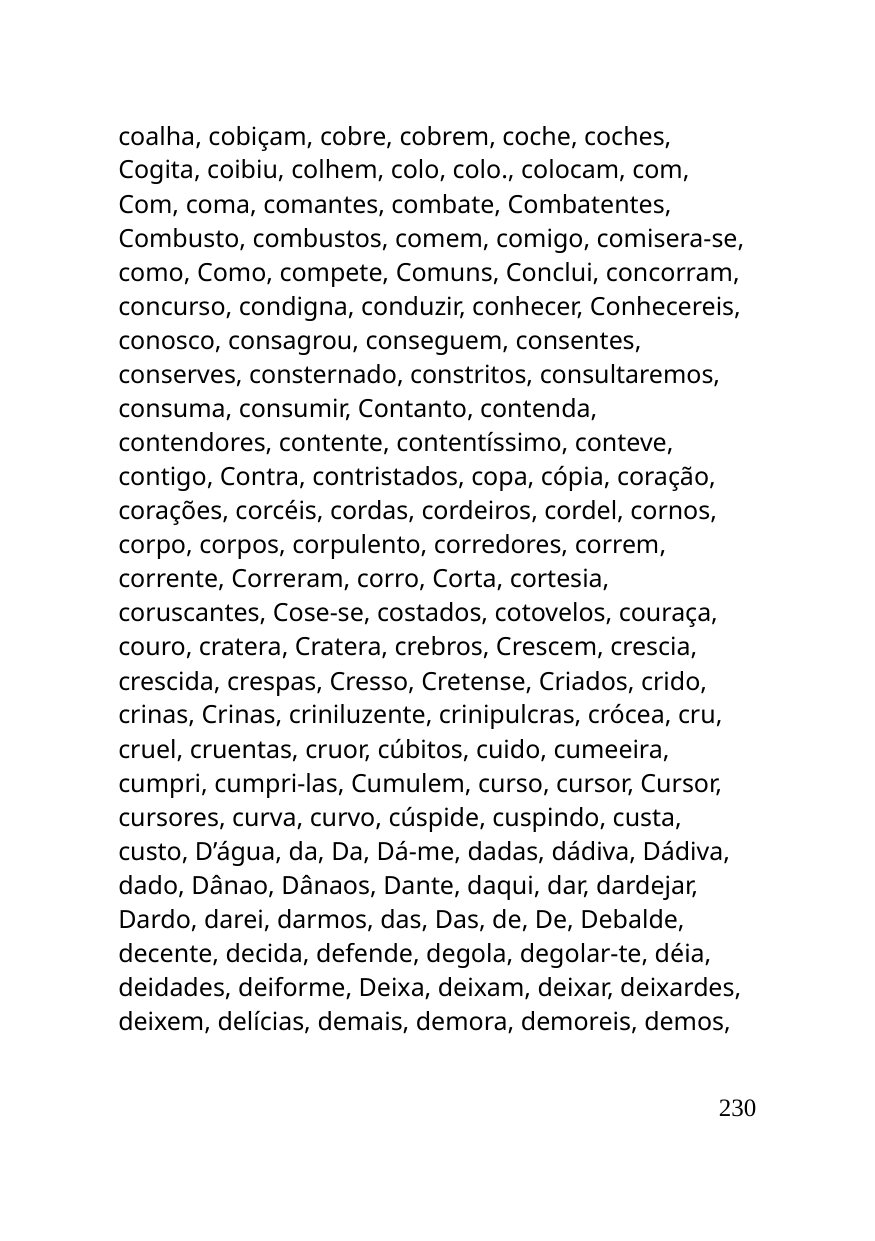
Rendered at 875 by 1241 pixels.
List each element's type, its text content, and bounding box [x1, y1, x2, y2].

text coalha, cobiçam, cobre, cobrem, coche, coches, Cogita, coibiu, colhem, colo, colo., colocam, com, Com, coma, comantes, combate, Combatentes, Combusto, combustos, comem, comigo, comisera-se, como, Como, compete, Comuns, Conclui, concorram, concurso, condigna, conduzir, conhecer, Conhecereis, conosco, consagrou, conseguem, consentes, conserves, consternado, constritos, consultaremos, consuma, consumir, Contanto, contenda, contendores, contente, contentíssimo, conteve, contigo, Contra, contristados, copa, cópia, coração, corações, corcéis, cordas, cordeiros, cordel, cornos, corpo, corpos, corpulento, corredores, correm, corrente, Correram, corro, Corta, cortesia, coruscantes, Cose-se, costados, cotovelos, couraça, couro, cratera, Cratera, crebros, Crescem, crescia, crescida, crespas, Cresso, Cretense, Criados, crido, crinas, Crinas, criniluzente, crinipulcras, crócea, cru, cruel, cruentas, cruor, cúbitos, cuido, cumeeira, cumpri, cumpri-las, Cumulem, curso, cursor, Cursor, cursores, curva, curvo, cúspide, cuspindo, custa, custo, D’água, da, Da, Dá-me, dadas, dádiva, Dádiva, dado, Dânao, Dânaos, Dante, daqui, dar, dardejar, Dardo, darei, darmos, das, Das, de, De, Debalde, decente, decida, defende, degola, degolar-te, déia, deidades, deiforme, Deixa, deixam, deixar, deixardes, deixem, delícias, demais, demora, demoreis, demos, [118, 118, 756, 1038]
